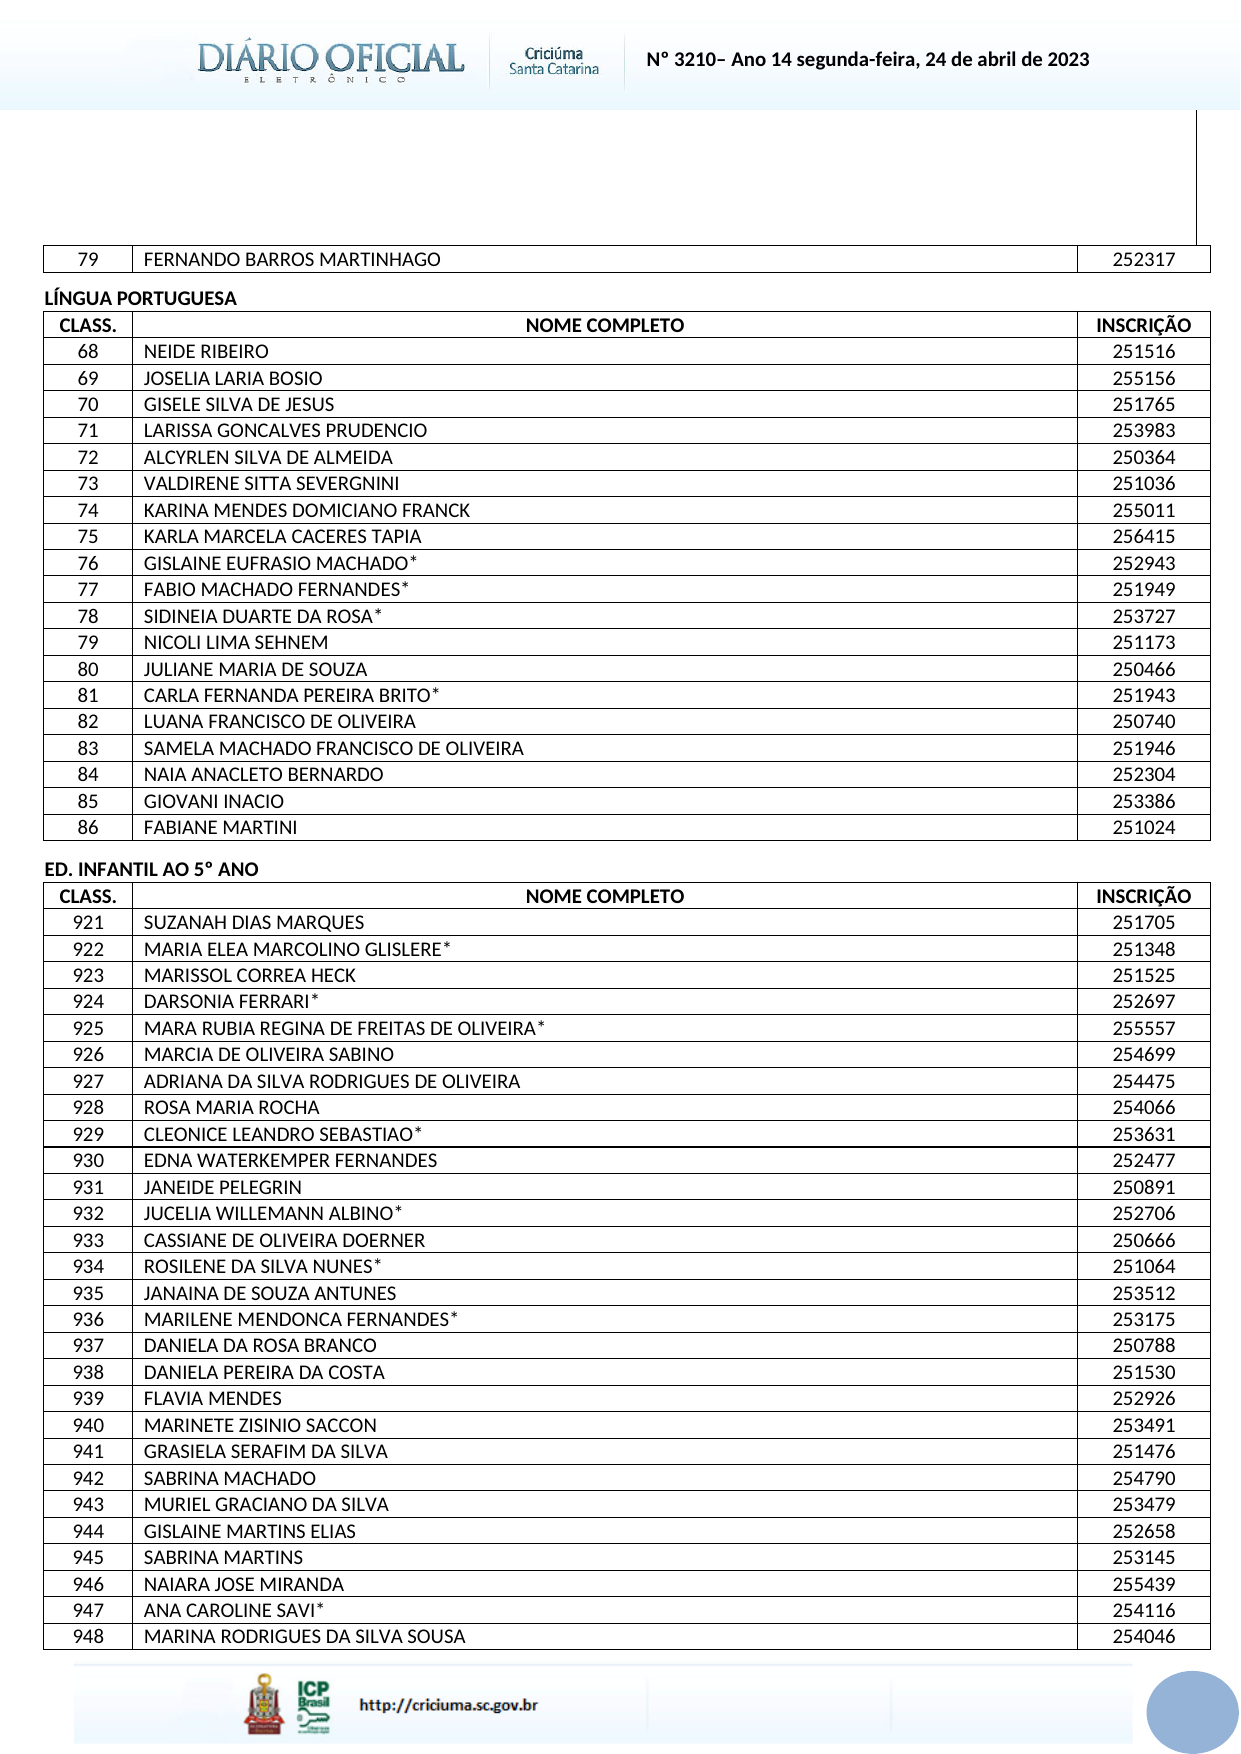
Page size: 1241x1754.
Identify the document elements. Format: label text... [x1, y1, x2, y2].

table_cell GRASIELA SERAFIM DA SILVA [133, 1439, 1077, 1464]
table_cell JANAINA DE SOUZA ANTUNES [133, 1280, 1077, 1305]
table_cell 251530 [1078, 1359, 1210, 1384]
table_cell 923 [44, 962, 132, 988]
table_cell 75 [44, 524, 132, 549]
table_cell JANEIDE PELEGRIN [133, 1174, 1077, 1199]
table_cell 251064 [1078, 1253, 1210, 1279]
table_cell 927 [44, 1068, 132, 1093]
table_cell NAIA ANACLETO BERNARDO [133, 762, 1077, 787]
table_cell 253491 [1078, 1412, 1210, 1437]
table_cell 250466 [1078, 656, 1210, 681]
table_cell NAIARA JOSE MIRANDA [133, 1571, 1077, 1596]
table_cell 250364 [1078, 444, 1210, 469]
table_cell 254699 [1078, 1042, 1210, 1067]
table_cell DANIELA PEREIRA DA COSTA [133, 1359, 1077, 1384]
table_cell GISLAINE MARTINS ELIAS [133, 1518, 1077, 1543]
table_cell GIOVANI INACIO [133, 788, 1077, 813]
table_cell 942 [44, 1465, 132, 1490]
table_cell 936 [44, 1306, 132, 1332]
table_cell 943 [44, 1491, 132, 1517]
table_cell KARLA MARCELA CACERES TAPIA [133, 524, 1077, 549]
table_cell 78 [44, 603, 132, 628]
table_cell 255557 [1078, 1015, 1210, 1041]
table_cell 68 [44, 338, 132, 364]
text LÍNGUA PORTUGUESA [44, 285, 1196, 311]
table_cell 250666 [1078, 1227, 1210, 1252]
table_cell 251173 [1078, 629, 1210, 655]
table_cell LUANA FRANCISCO DE OLIVEIRA [133, 709, 1077, 734]
table_cell 252304 [1078, 762, 1210, 787]
text ED. INFANTIL AO 5º ANO [44, 856, 1196, 882]
table_cell 254475 [1078, 1068, 1210, 1093]
table_cell FABIANE MARTINI [133, 815, 1077, 840]
table_cell MARINETE ZISINIO SACCON [133, 1412, 1077, 1437]
table_cell 924 [44, 989, 132, 1014]
table_cell DANIELA DA ROSA BRANCO [133, 1333, 1077, 1358]
table_cell 940 [44, 1412, 132, 1437]
table_cell FERNANDO BARROS MARTINHAGO [133, 246, 1077, 272]
table_cell FLAVIA MENDES [133, 1386, 1077, 1411]
table_cell MARCIA DE OLIVEIRA SABINO [133, 1042, 1077, 1067]
table_cell NICOLI LIMA SEHNEM [133, 629, 1077, 655]
table_cell 254066 [1078, 1095, 1210, 1120]
table_cell 253386 [1078, 788, 1210, 813]
table_cell 251946 [1078, 735, 1210, 761]
table_cell 256415 [1078, 524, 1210, 549]
table_header INSCRIÇÃO [1078, 883, 1210, 908]
table_cell 253512 [1078, 1280, 1210, 1305]
table_cell 76 [44, 550, 132, 575]
table_cell 925 [44, 1015, 132, 1041]
table_cell ADRIANA DA SILVA RODRIGUES DE OLIVEIRA [133, 1068, 1077, 1093]
table_cell 254790 [1078, 1465, 1210, 1490]
table_cell 251943 [1078, 682, 1210, 708]
table_cell SIDINEIA DUARTE DA ROSA* [133, 603, 1077, 628]
table_cell 255156 [1078, 365, 1210, 390]
table_cell 253727 [1078, 603, 1210, 628]
table_cell 251348 [1078, 936, 1210, 961]
table_cell 72 [44, 444, 132, 469]
table_cell CLEONICE LEANDRO SEBASTIAO* [133, 1121, 1077, 1146]
table_cell 930 [44, 1148, 132, 1173]
table_cell 945 [44, 1544, 132, 1570]
table_cell 251036 [1078, 471, 1210, 496]
table_cell 251525 [1078, 962, 1210, 988]
table_header NOME COMPLETO [133, 883, 1077, 908]
table_cell 947 [44, 1597, 132, 1623]
table_cell SUZANAH DIAS MARQUES [133, 909, 1077, 935]
table_cell 70 [44, 391, 132, 417]
table_cell 253145 [1078, 1544, 1210, 1570]
table_cell LARISSA GONCALVES PRUDENCIO [133, 418, 1077, 443]
table_cell 252658 [1078, 1518, 1210, 1543]
table_cell 82 [44, 709, 132, 734]
table_cell CASSIANE DE OLIVEIRA DOERNER [133, 1227, 1077, 1252]
table_cell 934 [44, 1253, 132, 1279]
table_cell 251765 [1078, 391, 1210, 417]
table_cell 926 [44, 1042, 132, 1067]
table_cell 252943 [1078, 550, 1210, 575]
table_cell 933 [44, 1227, 132, 1252]
table_cell 932 [44, 1200, 132, 1226]
table_cell 253479 [1078, 1491, 1210, 1517]
table_cell 84 [44, 762, 132, 787]
table_cell 928 [44, 1095, 132, 1120]
table_cell 941 [44, 1439, 132, 1464]
table_cell MARA RUBIA REGINA DE FREITAS DE OLIVEIRA* [133, 1015, 1077, 1041]
table_cell 79 [44, 246, 132, 272]
table_cell 73 [44, 471, 132, 496]
table_cell 255011 [1078, 497, 1210, 522]
table_cell 254116 [1078, 1597, 1210, 1623]
table_cell 254046 [1078, 1624, 1210, 1649]
table_cell 931 [44, 1174, 132, 1199]
table_cell MURIEL GRACIANO DA SILVA [133, 1491, 1077, 1517]
table_cell 80 [44, 656, 132, 681]
table_cell 253983 [1078, 418, 1210, 443]
table_cell 255439 [1078, 1571, 1210, 1596]
table_cell ANA CAROLINE SAVI* [133, 1597, 1077, 1623]
table_cell 74 [44, 497, 132, 522]
table_cell MARISSOL CORREA HECK [133, 962, 1077, 988]
table_cell 81 [44, 682, 132, 708]
table_cell 71 [44, 418, 132, 443]
table_cell 252926 [1078, 1386, 1210, 1411]
table_cell 937 [44, 1333, 132, 1358]
table_header INSCRIÇÃO [1078, 312, 1210, 337]
table_cell ROSA MARIA ROCHA [133, 1095, 1077, 1120]
table_cell 250740 [1078, 709, 1210, 734]
table_cell GISLAINE EUFRASIO MACHADO* [133, 550, 1077, 575]
table_cell 948 [44, 1624, 132, 1649]
table_cell 250788 [1078, 1333, 1210, 1358]
table_cell NEIDE RIBEIRO [133, 338, 1077, 364]
table_cell 252477 [1078, 1148, 1210, 1173]
table_cell 85 [44, 788, 132, 813]
table_cell 251476 [1078, 1439, 1210, 1464]
table_cell 944 [44, 1518, 132, 1543]
table_header NOME COMPLETO [133, 312, 1077, 337]
table_cell 253175 [1078, 1306, 1210, 1332]
table_cell MARILENE MENDONCA FERNANDES* [133, 1306, 1077, 1332]
table_cell 946 [44, 1571, 132, 1596]
table_cell MARIA ELEA MARCOLINO GLISLERE* [133, 936, 1077, 961]
table_cell JULIANE MARIA DE SOUZA [133, 656, 1077, 681]
table_cell 251949 [1078, 576, 1210, 602]
table_cell KARINA MENDES DOMICIANO FRANCK [133, 497, 1077, 522]
table_cell JUCELIA WILLEMANN ALBINO* [133, 1200, 1077, 1226]
table_cell 251705 [1078, 909, 1210, 935]
table_cell 86 [44, 815, 132, 840]
table_cell MARINA RODRIGUES DA SILVA SOUSA [133, 1624, 1077, 1649]
table_cell 938 [44, 1359, 132, 1384]
table_cell VALDIRENE SITTA SEVERGNINI [133, 471, 1077, 496]
table_cell SAMELA MACHADO FRANCISCO DE OLIVEIRA [133, 735, 1077, 761]
table_cell 922 [44, 936, 132, 961]
table_header CLASS. [44, 312, 132, 337]
table_cell ALCYRLEN SILVA DE ALMEIDA [133, 444, 1077, 469]
table_cell 251024 [1078, 815, 1210, 840]
table_cell 929 [44, 1121, 132, 1146]
table_cell 77 [44, 576, 132, 602]
table_cell 252697 [1078, 989, 1210, 1014]
table_cell 939 [44, 1386, 132, 1411]
table_cell 83 [44, 735, 132, 761]
table_cell 79 [44, 629, 132, 655]
table_cell EDNA WATERKEMPER FERNANDES [133, 1148, 1077, 1173]
table_header CLASS. [44, 883, 132, 908]
table_cell FABIO MACHADO FERNANDES* [133, 576, 1077, 602]
table_cell GISELE SILVA DE JESUS [133, 391, 1077, 417]
table_cell 935 [44, 1280, 132, 1305]
table_cell 252317 [1078, 246, 1210, 272]
table_cell 251516 [1078, 338, 1210, 364]
table_cell CARLA FERNANDA PEREIRA BRITO* [133, 682, 1077, 708]
table_cell 250891 [1078, 1174, 1210, 1199]
table_cell 253631 [1078, 1121, 1210, 1146]
table_cell 69 [44, 365, 132, 390]
table_cell SABRINA MARTINS [133, 1544, 1077, 1570]
table_cell ROSILENE DA SILVA NUNES* [133, 1253, 1077, 1279]
table_cell SABRINA MACHADO [133, 1465, 1077, 1490]
table_cell 252706 [1078, 1200, 1210, 1226]
table_cell DARSONIA FERRARI* [133, 989, 1077, 1014]
table_cell JOSELIA LARIA BOSIO [133, 365, 1077, 390]
table_cell 921 [44, 909, 132, 935]
